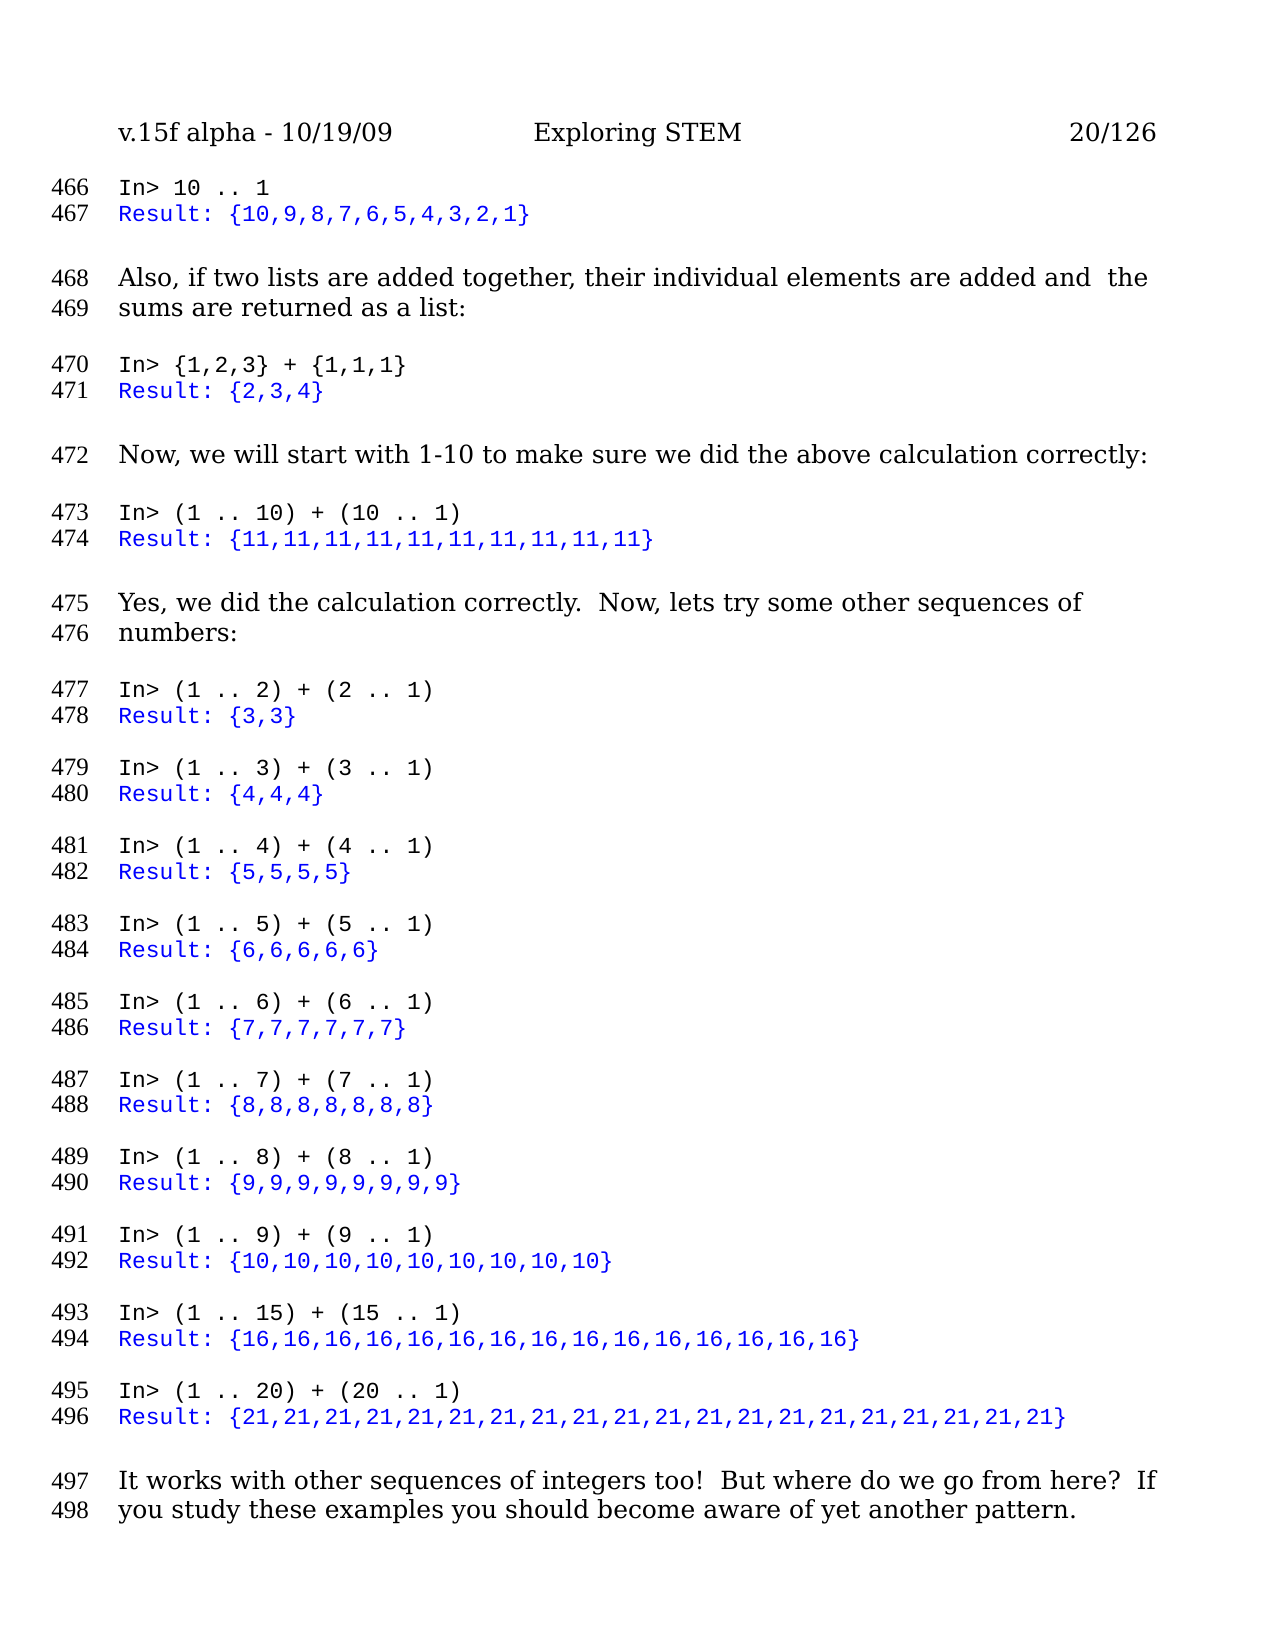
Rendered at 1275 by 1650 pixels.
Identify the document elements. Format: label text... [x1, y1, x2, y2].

text Yes, we did the calculation correctly. Now, lets try some other sequences of numbers: [118, 588, 1157, 647]
text In> (1 .. 8) + (8 .. 1) [118, 1146, 1157, 1172]
text Result: {7,7,7,7,7,7} [118, 1016, 1157, 1042]
text Result: {10,9,8,7,6,5,4,3,2,1} [118, 203, 1157, 229]
text It works with other sequences of integers too! But where do we go from here? If you study these examples you should become aware of yet another pattern. [118, 1466, 1157, 1524]
text Result: {11,11,11,11,11,11,11,11,11,11} [118, 528, 1157, 554]
text In> (1 .. 6) + (6 .. 1) [118, 990, 1157, 1016]
text In> 10 .. 1 [118, 177, 1157, 203]
text In> (1 .. 5) + (5 .. 1) [118, 912, 1157, 938]
text Now, we will start with 1-10 to make sure we did the above calculation correctly: [118, 441, 1157, 470]
text Result: {6,6,6,6,6} [118, 938, 1157, 964]
text In> (1 .. 2) + (2 .. 1) [118, 679, 1157, 705]
text Also, if two lists are added together, their individual elements are added and the sums are returned as a list: [118, 263, 1157, 322]
text Result: {2,3,4} [118, 380, 1157, 406]
text In> (1 .. 10) + (10 .. 1) [118, 502, 1157, 528]
text In> (1 .. 15) + (15 .. 1) [118, 1301, 1157, 1327]
text Result: {21,21,21,21,21,21,21,21,21,21,21,21,21,21,21,21,21,21,21,21} [118, 1405, 1157, 1431]
text Result: {4,4,4} [118, 783, 1157, 808]
text In> {1,2,3} + {1,1,1} [118, 354, 1157, 380]
text In> (1 .. 20) + (20 .. 1) [118, 1379, 1157, 1405]
text Result: {9,9,9,9,9,9,9,9} [118, 1172, 1157, 1198]
text In> (1 .. 3) + (3 .. 1) [118, 757, 1157, 783]
text In> (1 .. 9) + (9 .. 1) [118, 1223, 1157, 1249]
text Result: {10,10,10,10,10,10,10,10,10} [118, 1249, 1157, 1275]
text Result: {3,3} [118, 705, 1157, 731]
text Result: {8,8,8,8,8,8,8} [118, 1094, 1157, 1120]
text Result: {16,16,16,16,16,16,16,16,16,16,16,16,16,16,16} [118, 1327, 1157, 1353]
text In> (1 .. 7) + (7 .. 1) [118, 1068, 1157, 1094]
text In> (1 .. 4) + (4 .. 1) [118, 834, 1157, 860]
text Result: {5,5,5,5} [118, 860, 1157, 886]
